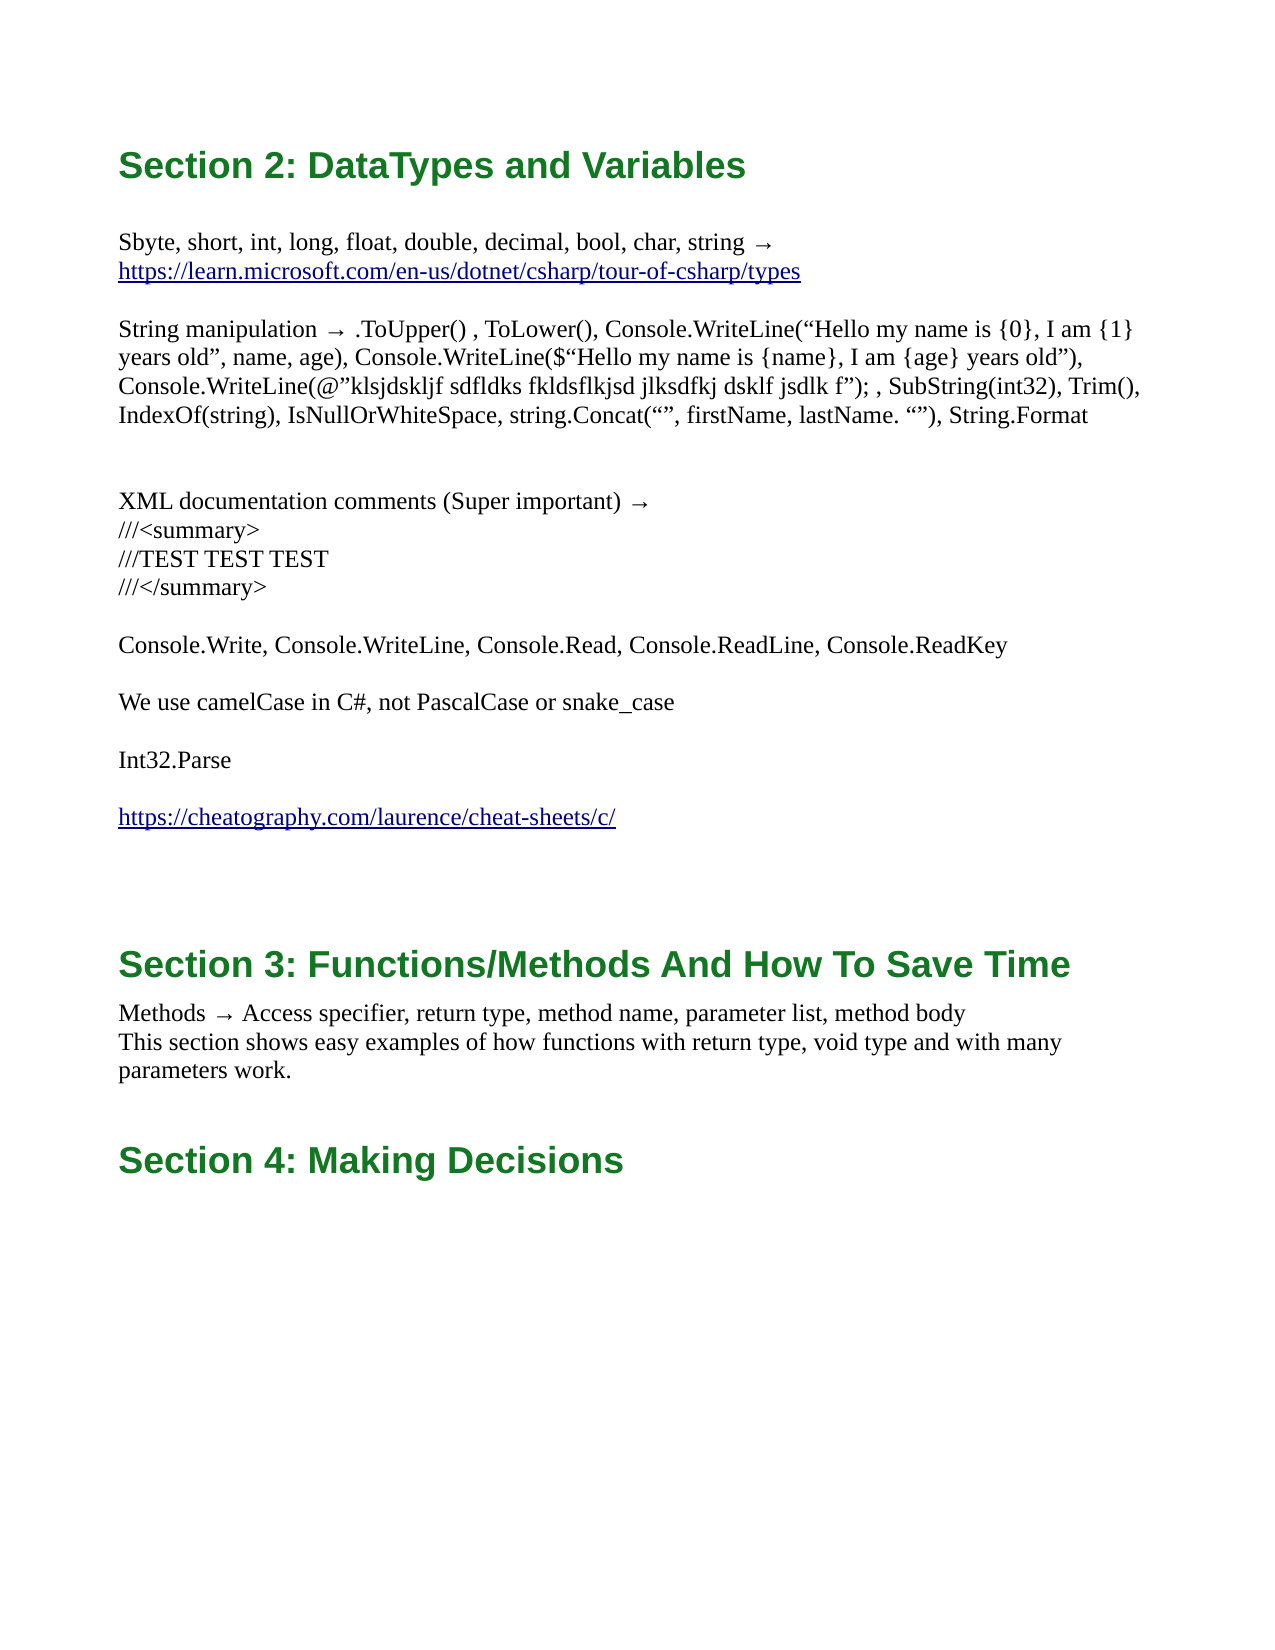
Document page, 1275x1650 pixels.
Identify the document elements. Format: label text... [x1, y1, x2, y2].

subtitle Section 4: Making Decisions [118, 1138, 1157, 1181]
text Sbyte, short, int, long, float, double, decimal, bool, char, string → https://learn.microsoft.com/en-us/dotnet/csharp/tour-of-csharp/types [118, 227, 1157, 285]
subtitle Section 2: DataTypes and Variables [118, 143, 1157, 186]
text This section shows easy examples of how functions with return type, void type and with many parameters work. [118, 1027, 1157, 1084]
text We use camelCase in C#, not PascalCase or snake_case [118, 687, 1157, 716]
text Console.Write, Console.WriteLine, Console.Read, Console.ReadLine, Console.ReadKey [118, 630, 1157, 659]
text ///TEST TEST TEST [118, 544, 1157, 572]
text XML documentation comments (Super important) → [118, 486, 1157, 515]
text ///<summary> [118, 515, 1157, 544]
text https://cheatography.com/laurence/cheat-sheets/c/ [118, 802, 1157, 831]
text String manipulation → .ToUpper() , ToLower(), Console.WriteLine(“Hello my name is {0}, I am {1} years old”, name, age), Console.WriteLine($“Hello my name is {name}, I am {age} years old”), Console.WriteLine(@”klsjdskljf sdfldks fkldsflkjsd jlksdfkj dsklf jsdlk f”); , SubString(int32), Trim(), IndexOf(string), IsNullOrWhiteSpace, string.Concat(“”, firstName, lastName. “”), String.Format [118, 314, 1157, 429]
subtitle Section 3: Functions/Methods And How To Save Time [118, 942, 1157, 986]
text Int32.Parse [118, 745, 1157, 774]
text Methods → Access specifier, return type, method name, parameter list, method body [118, 998, 1157, 1027]
text ///</summary> [118, 572, 1157, 601]
